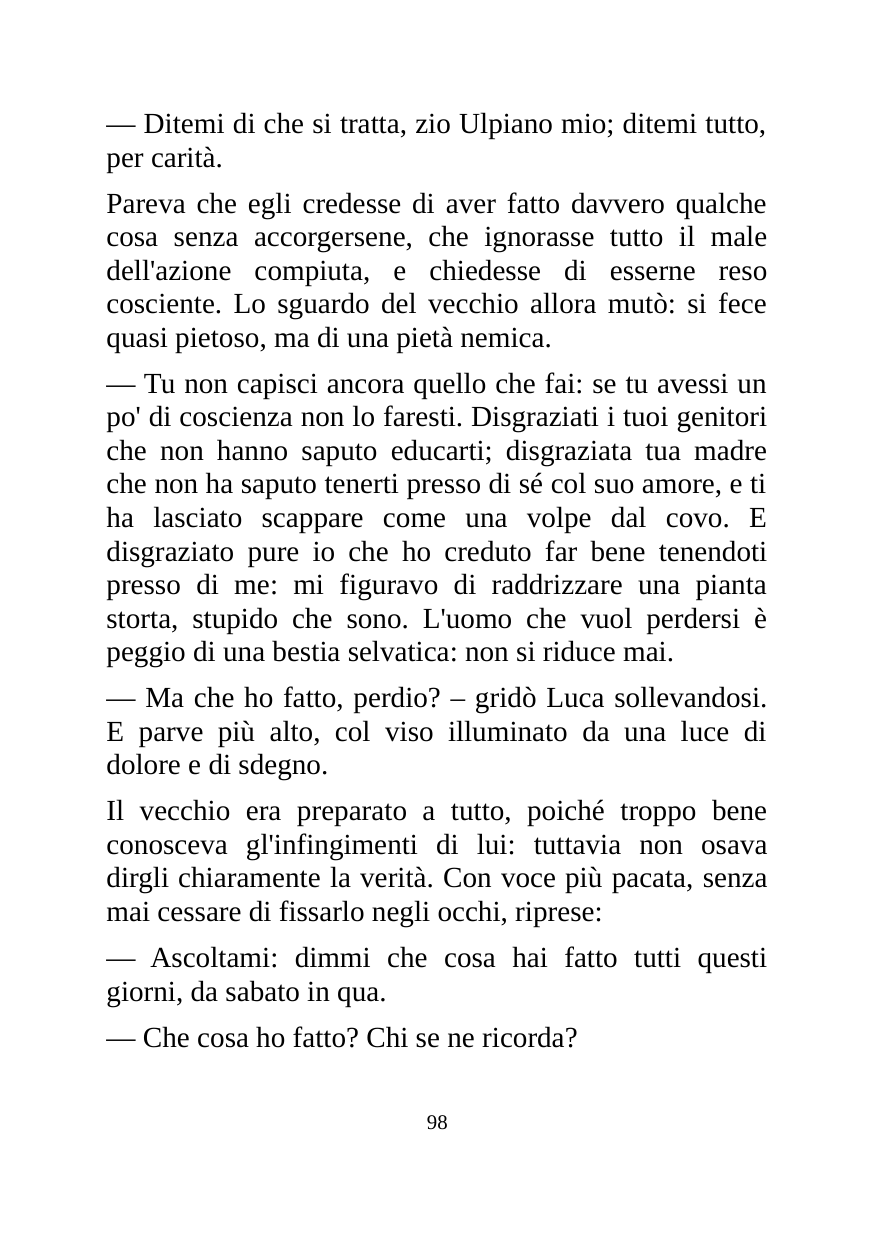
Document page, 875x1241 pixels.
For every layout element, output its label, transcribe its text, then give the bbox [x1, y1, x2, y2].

text Il vecchio era preparato a tutto, poiché troppo bene conosceva gl'infingimenti di lui: tuttavia non osava dirgli chiaramente la verità. Con voce più pacata, senza mai cessare di fissarlo negli occhi, riprese: [106, 793, 768, 928]
text — Ma che ho fatto, perdio? – gridò Luca sollevandosi. E parve più alto, col viso illuminato da una luce di dolore e di sdegno. [106, 680, 768, 781]
text — Ditemi di che si tratta, zio Ulpiano mio; ditemi tutto, per carità. [106, 106, 768, 173]
text — Che cosa ho fatto? Chi se ne ricorda? [106, 1020, 768, 1053]
text Pareva che egli credesse di aver fatto davvero qualche cosa senza accorgersene, che ignorasse tutto il male dell'azione compiuta, e chiedesse di esserne reso cosciente. Lo sguardo del vecchio allora mutò: si fece quasi pietoso, ma di una pietà nemica. [106, 186, 768, 353]
text — Tu non capisci ancora quello che fai: se tu avessi un po' di coscienza non lo faresti. Disgraziati i tuoi genitori che non hanno saputo educarti; disgraziata tua madre che non ha saputo tenerti presso di sé col suo amore, e ti ha lasciato scappare come una volpe dal covo. E disgraziato pure io che ho creduto far bene tenendoti presso di me: mi figuravo di raddrizzare una pianta storta, stupido che sono. L'uomo che vuol perdersi è peggio di una bestia selvatica: non si riduce mai. [106, 366, 768, 668]
text — Ascoltami: dimmi che cosa hai fatto tutti questi giorni, da sabato in qua. [106, 940, 768, 1007]
